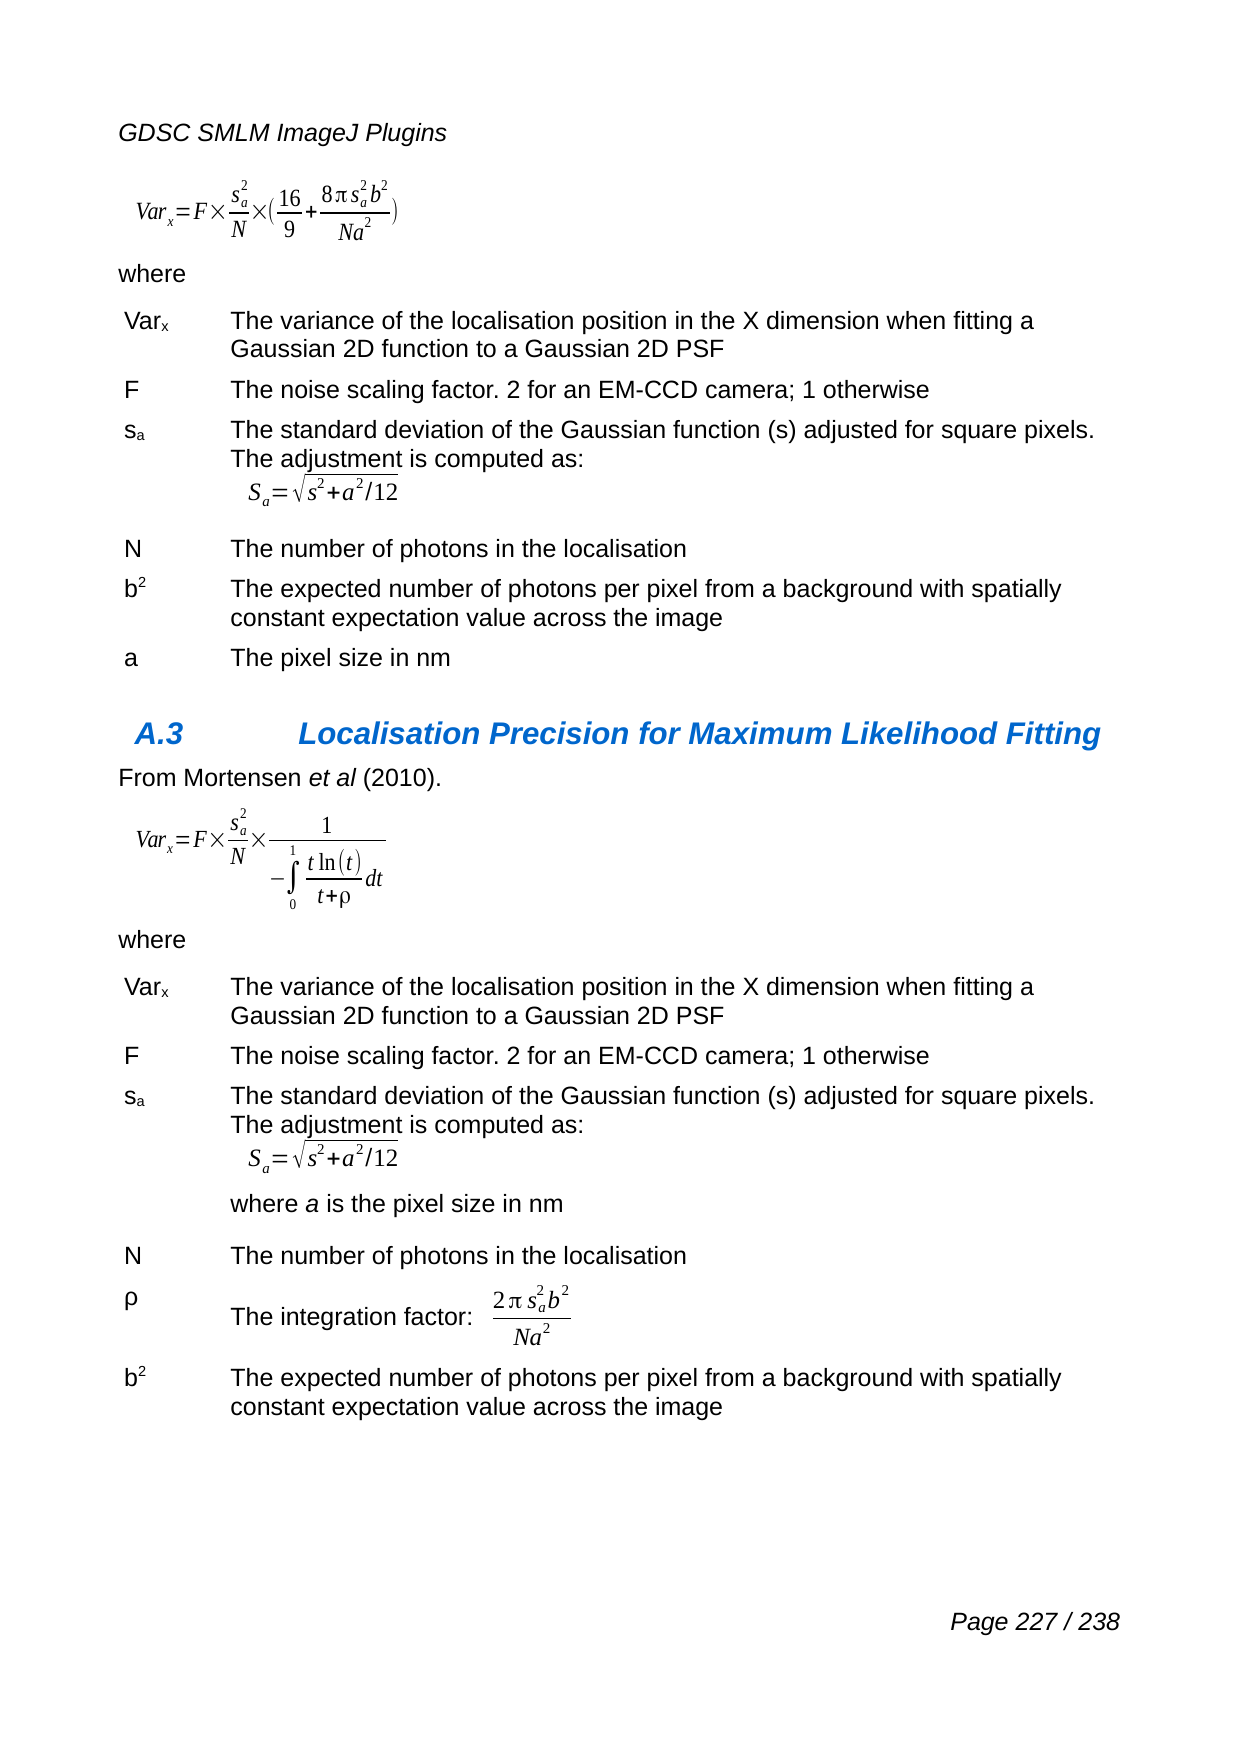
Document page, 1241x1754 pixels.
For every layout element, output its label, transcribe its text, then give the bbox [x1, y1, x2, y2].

table_cell sa [118, 1075, 224, 1236]
table_cell The standard deviation of the Gaussian function (s) adjusted for square pixels. The adjustment is computed as: [224, 409, 1123, 528]
subtitle Localisation Precision for Maximum Likelihood Fitting [118, 715, 1122, 751]
table_header Varx [118, 966, 224, 1035]
table_cell The number of photons in the localisation [224, 1236, 1123, 1276]
text where [118, 925, 1122, 954]
table_cell sa [118, 409, 224, 528]
table_header The variance of the localisation position in the X dimension when fitting a Gaussian 2D function to a Gaussian 2D PSF [224, 966, 1123, 1035]
table_cell F [118, 369, 224, 409]
table_cell The pixel size in nm [224, 637, 1123, 690]
table_cell The expected number of photons per pixel from a background with spatially constant expectation value across the image [224, 568, 1123, 637]
table_cell The integration factor: [224, 1276, 1123, 1357]
text where [118, 259, 1122, 287]
table_cell b2 [118, 1357, 224, 1426]
text From Mortensen et al (2010). [118, 763, 1122, 792]
table_cell a [118, 637, 224, 690]
table_cell b2 [118, 568, 224, 637]
table_cell F [118, 1035, 224, 1075]
table_cell The noise scaling factor. 2 for an EM-CCD camera; 1 otherwise [224, 1035, 1123, 1075]
table_cell N [118, 1236, 224, 1276]
table_cell N [118, 528, 224, 568]
table_cell The number of photons in the localisation [224, 528, 1123, 568]
table_header The variance of the localisation position in the X dimension when fitting a Gaussian 2D function to a Gaussian 2D PSF [224, 300, 1123, 369]
table_cell The noise scaling factor. 2 for an EM-CCD camera; 1 otherwise [224, 369, 1123, 409]
table_cell ρ [118, 1276, 224, 1357]
table_cell The standard deviation of the Gaussian function (s) adjusted for square pixels. The adjustment is computed as: where a is the pixel size in nm [224, 1075, 1123, 1236]
table_cell The expected number of photons per pixel from a background with spatially constant expectation value across the image [224, 1357, 1123, 1426]
table_header Varx [118, 300, 224, 369]
